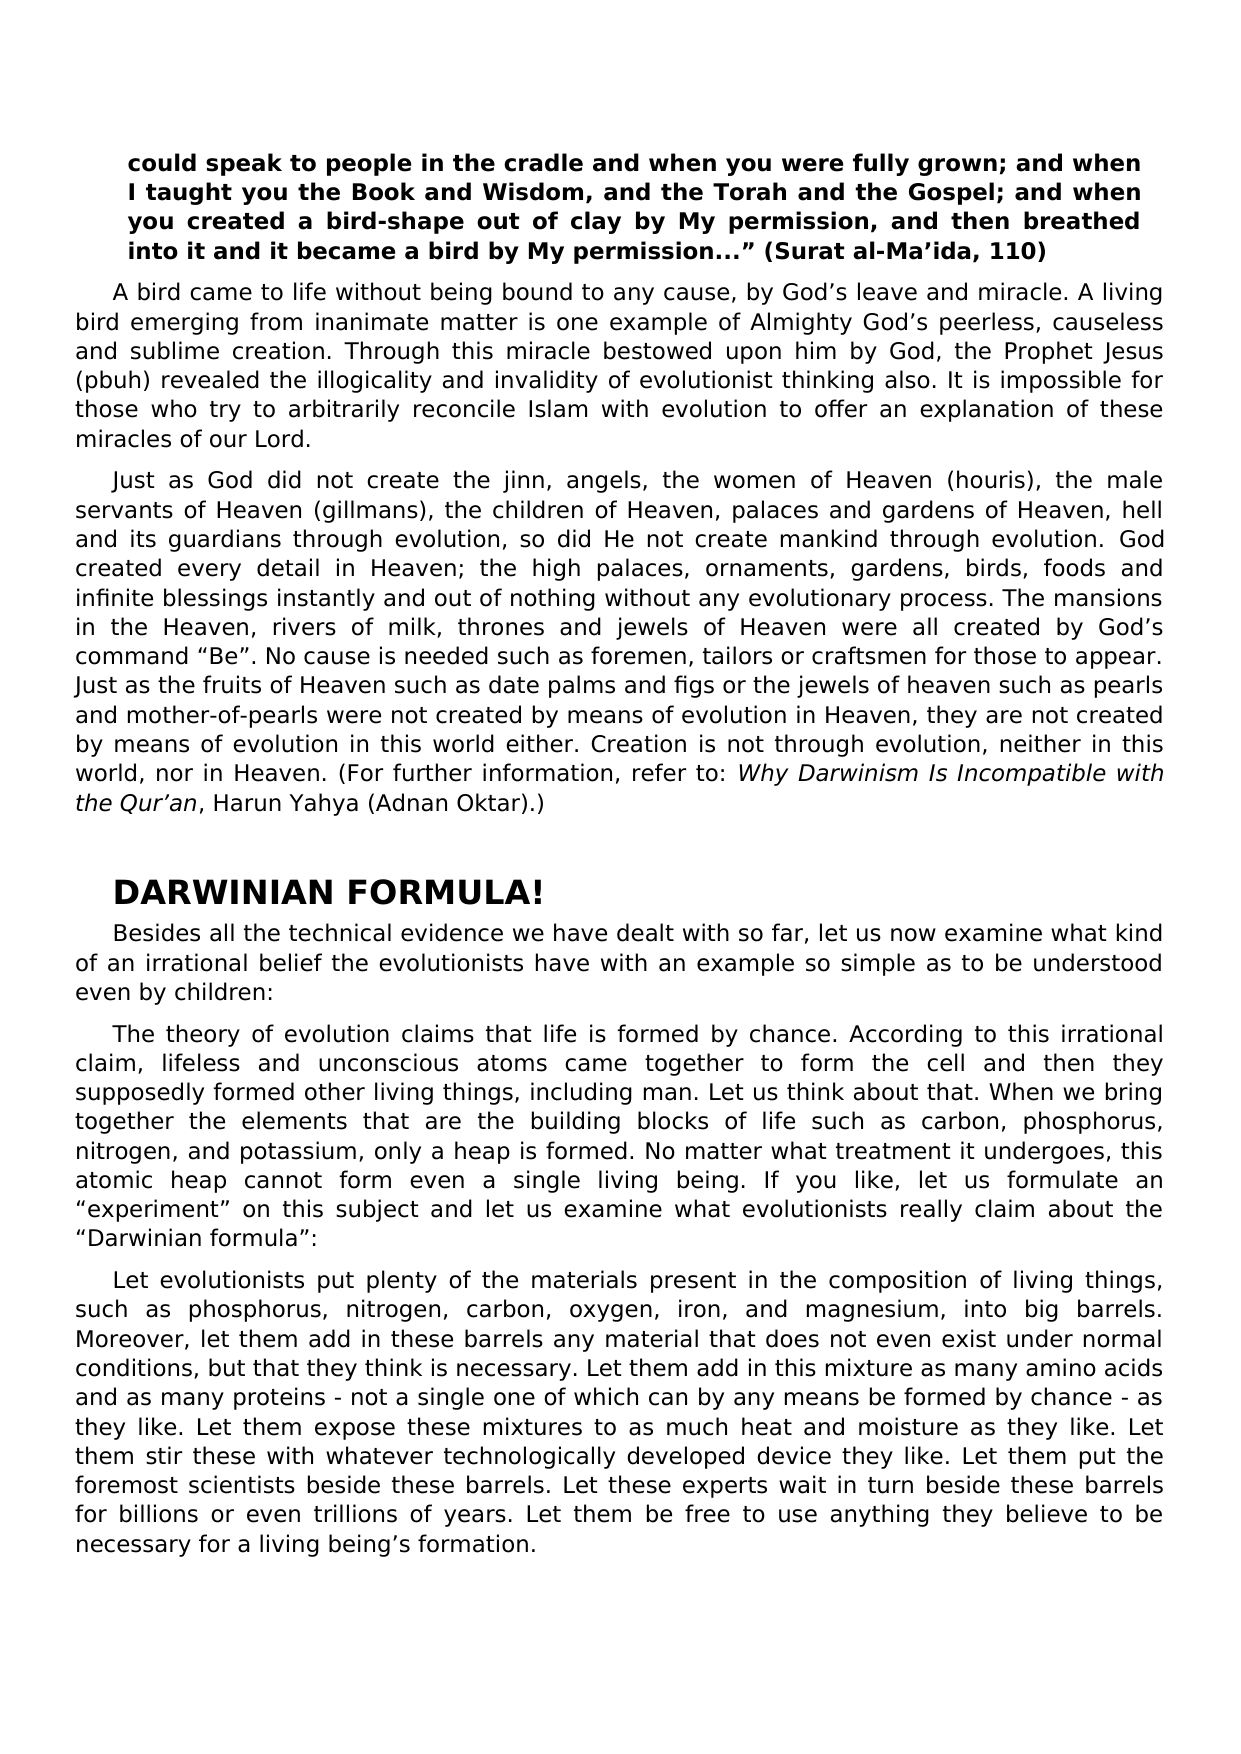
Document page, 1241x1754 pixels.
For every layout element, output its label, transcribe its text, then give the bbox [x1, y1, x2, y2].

text could speak to people in the cradle and when you were fully grown; and when I taught you the Book and Wisdom, and the Torah and the Gospel; and when you created a bird-shape out of clay by My permission, and then breathed into it and it became a bird by My permission...” (Surat al-Ma’ida, 110) [127, 150, 1143, 264]
text A bird came to life without being bound to any cause, by God’s leave and miracle. A living bird emerging from inanimate matter is one example of Almighty God’s peerless, causeless and sublime creation. Through this miracle bestowed upon him by God, the Prophet Jesus (pbuh) revealed the illogicality and invalidity of evolutionist thinking also. It is impossible for those who try to arbitrarily reconcile Islam with evolution to offer an explanation of these miracles of our Lord. [75, 279, 1165, 453]
subtitle DARWINIAN FORMULA! [112, 873, 1165, 912]
text Besides all the technical evidence we have dealt with so far, let us now examine what kind of an irrational belief the evolutionists have with an example so simple as to be understood even by children: [75, 920, 1165, 1006]
text Just as God did not create the jinn, angels, the women of Heaven (houris), the male servants of Heaven (gillmans), the children of Heaven, palaces and gardens of Heaven, hell and its guardians through evolution, so did He not create mankind through evolution. God created every detail in Heaven; the high palaces, ornaments, gardens, birds, foods and infinite blessings instantly and out of nothing without any evolutionary process. The mansions in the Heaven, rivers of milk, thrones and jewels of Heaven were all created by God’s command “Be”. No cause is needed such as foremen, tailors or craftsmen for those to appear. Just as the fruits of Heaven such as date palms and figs or the jewels of heaven such as pearls and mother-of-pearls were not created by means of evolution in Heaven, they are not created by means of evolution in this world either. Creation is not through evolution, neither in this world, nor in Heaven. (For further information, refer to: Why Darwinism Is Incompatible with the Qur’an, Harun Yahya (Adnan Oktar).) [75, 468, 1165, 816]
text Let evolutionists put plenty of the materials present in the composition of living things, such as phosphorus, nitrogen, carbon, oxygen, iron, and magnesium, into big barrels. Moreover, let them add in these barrels any material that does not even exist under normal conditions, but that they think is necessary. Let them add in this mixture as many amino acids and as many proteins - not a single one of which can by any means be formed by chance - as they like. Let them expose these mixtures to as much heat and moisture as they like. Let them stir these with whatever technologically developed device they like. Let them put the foremost scientists beside these barrels. Let these experts wait in turn beside these barrels for billions or even trillions of years. Let them be free to use anything they believe to be necessary for a living being’s formation. [75, 1267, 1165, 1557]
text The theory of evolution claims that life is formed by chance. According to this irrational claim, lifeless and unconscious atoms came together to form the cell and then they supposedly formed other living things, including man. Let us think about that. When we bring together the elements that are the building blocks of life such as carbon, phosphorus, nitrogen, and potassium, only a heap is formed. No matter what treatment it undergoes, this atomic heap cannot form even a single living being. If you like, let us formulate an “experiment” on this subject and let us examine what evolutionists really claim about the “Darwinian formula”: [75, 1021, 1165, 1252]
